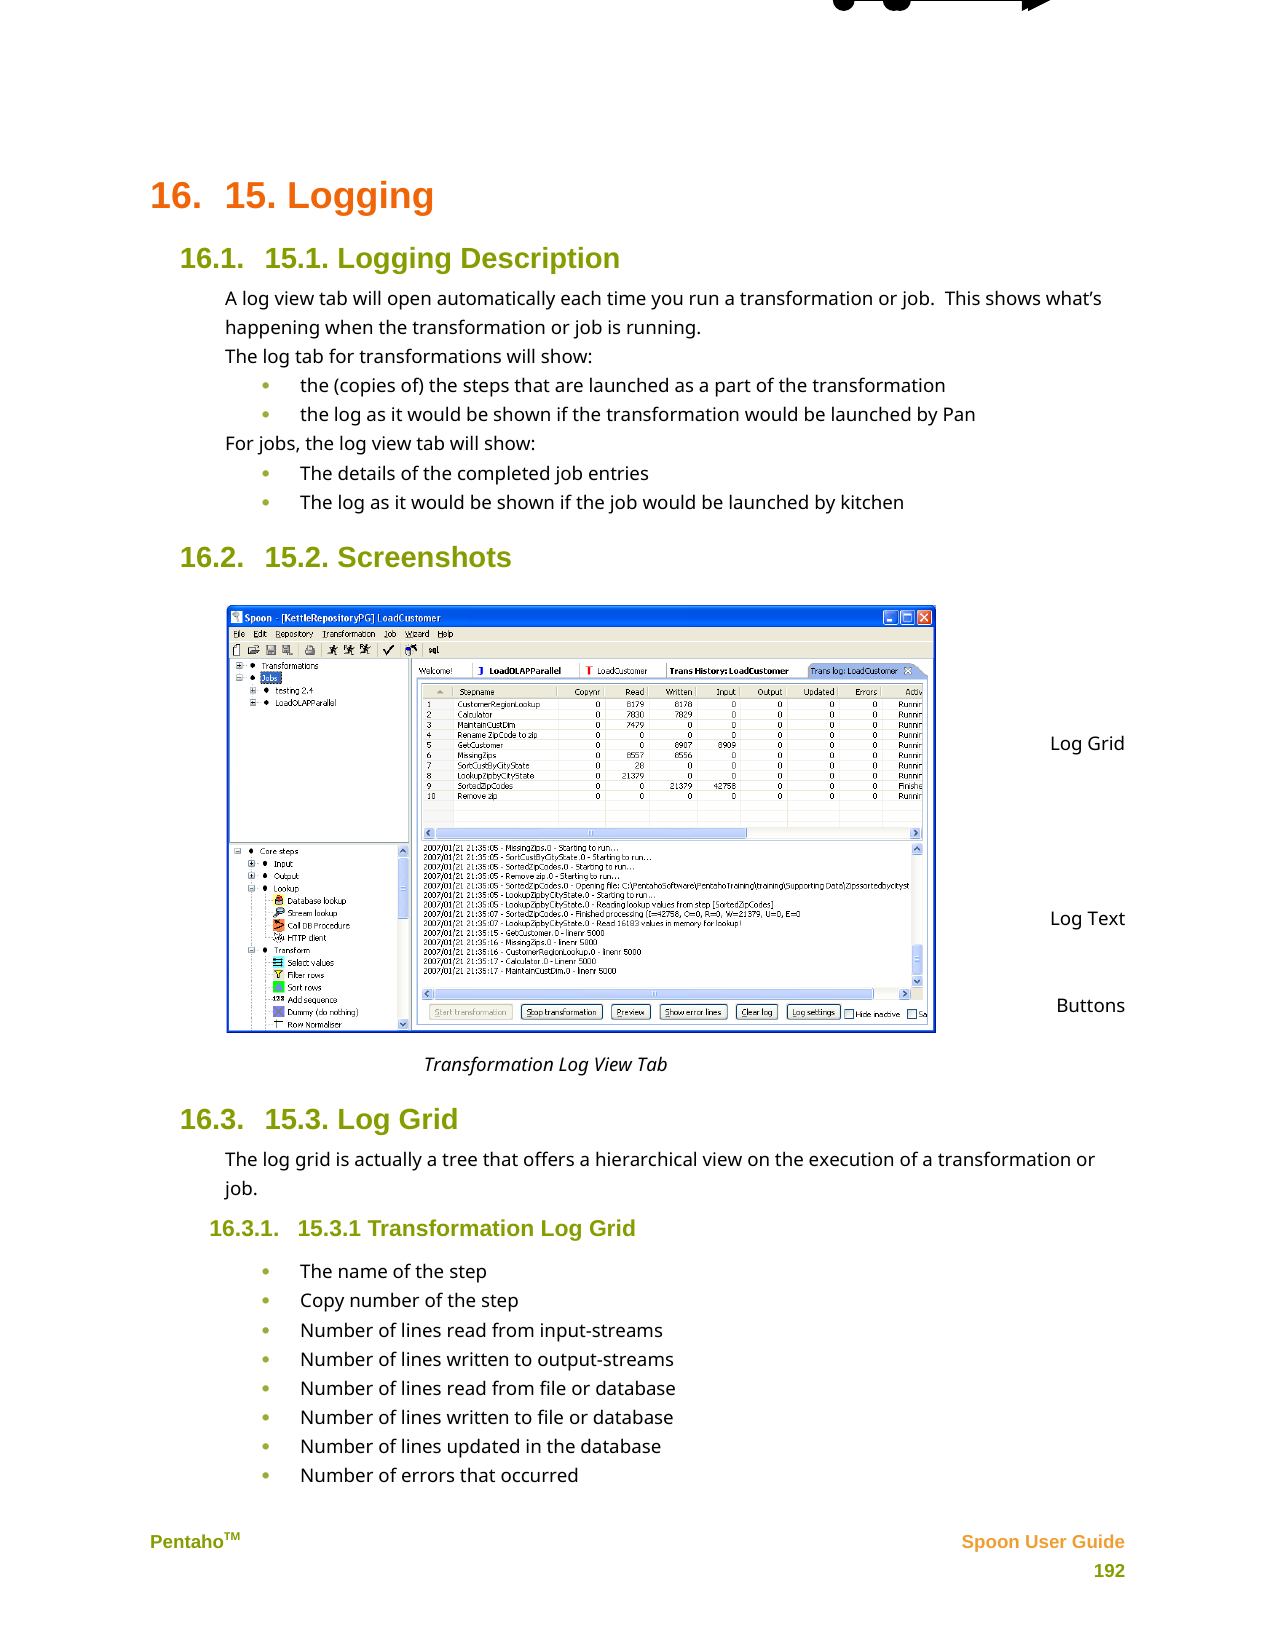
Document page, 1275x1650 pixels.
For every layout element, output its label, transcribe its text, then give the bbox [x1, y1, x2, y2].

list The name of the step [262, 1255, 1125, 1284]
list Copy number of the step [262, 1284, 1125, 1314]
list Number of lines written to file or database [262, 1401, 1125, 1430]
list the (copies of) the steps that are launched as a part of the transformation [262, 369, 1125, 398]
subtitle 15.1. Logging Description [179, 241, 1125, 275]
subtitle 15. Logging [150, 181, 1125, 216]
list Number of lines written to output-streams [262, 1343, 1125, 1372]
list The details of the completed job entries [262, 457, 1125, 486]
text Buttons [937, 989, 1125, 1018]
text A log view tab will open automatically each time you run a transformation or job. This shows what’s happening when the transformation or job is running. [225, 282, 1125, 340]
text Log Grid [937, 727, 1125, 756]
list Number of lines updated in the database [262, 1430, 1125, 1459]
text Transformation Log View Tab [225, 1048, 1125, 1077]
subtitle 15.3. Log Grid [179, 1102, 1125, 1137]
list The log as it would be shown if the job would be launched by kitchen [262, 486, 1125, 515]
text For jobs, the log view tab will show: [225, 427, 1125, 457]
picture [226, 605, 936, 1033]
list Number of errors that occurred [262, 1459, 1125, 1489]
text The log grid is actually a tree that offers a hierarchical view on the execution of a transformation or job. [225, 1143, 1125, 1201]
subtitle 15.2. Screenshots [179, 540, 1125, 575]
list Number of lines read from input-streams [262, 1314, 1125, 1343]
text Log Text [937, 902, 1125, 931]
text The log tab for transformations will show: [225, 340, 1125, 369]
list Number of lines read from file or database [262, 1372, 1125, 1401]
list the log as it would be shown if the transformation would be launched by Pan [262, 398, 1125, 427]
subtitle 15.3.1 Transformation Log Grid [209, 1208, 1125, 1243]
